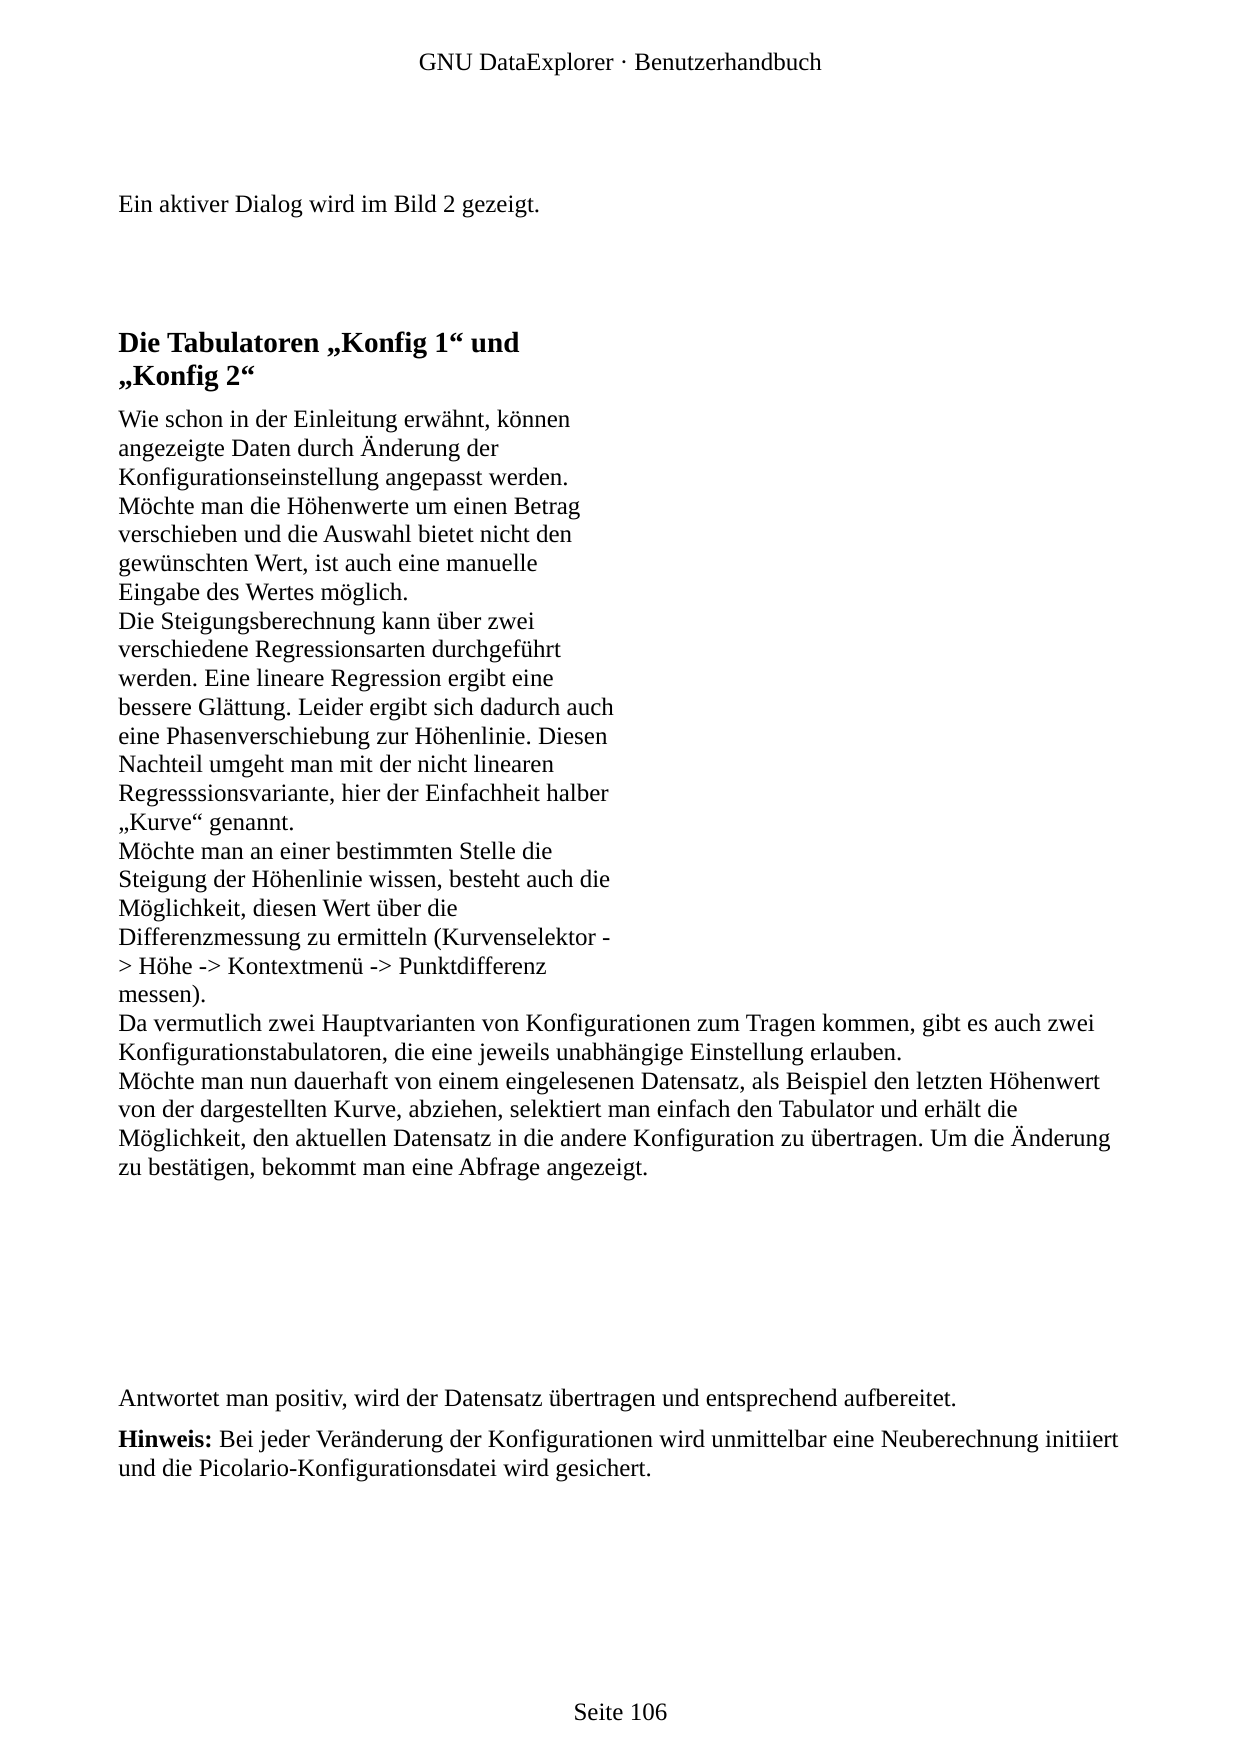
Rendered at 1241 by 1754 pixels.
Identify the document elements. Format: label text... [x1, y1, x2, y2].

subtitle Die Tabulatoren „Konfig 1“ und „Konfig 2“ [118, 325, 1122, 392]
text Ein aktiver Dialog wird im Bild 2 gezeigt. [118, 189, 1122, 217]
text Antwortet man positiv, wird der Datensatz übertragen und entsprechend aufbereitet. [118, 1383, 1122, 1412]
text Wie schon in der Einleitung erwähnt, können angezeigte Daten durch Änderung der Konfigurationseinstellung angepasst werden. Möchte man die Höhenwerte um einen Betrag verschieben und die Auswahl bietet nicht den gewünschten Wert, ist auch eine manuelle Eingabe des Wertes möglich. Die Steigungsberechnung kann über zwei verschiedene Regressionsarten durchgeführt werden. Eine lineare Regression ergibt eine bessere Glättung. Leider ergibt sich dadurch auch eine Phasenverschiebung zur Höhenlinie. Diesen Nachteil umgeht man mit der nicht linearen Regresssionsvariante, hier der Einfachheit halber „Kurve“ genannt. Möchte man an einer bestimmten Stelle die Steigung der Höhenlinie wissen, besteht auch die Möglichkeit, diesen Wert über die Differenzmessung zu ermitteln (Kurvenselektor -> Höhe -> Kontextmenü -> Punktdifferenz messen). Da vermutlich zwei Hauptvarianten von Konfigurationen zum Tragen kommen, gibt es auch zwei Konfigurationstabulatoren, die eine jeweils unabhängige Einstellung erlauben. Möchte man nun dauerhaft von einem eingelesenen Datensatz, als Beispiel den letzten Höhenwert von der dargestellten Kurve, abziehen, selektiert man einfach den Tabulator und erhält die Möglichkeit, den aktuellen Datensatz in die andere Konfiguration zu übertragen. Um die Änderung zu bestätigen, bekommt man eine Abfrage angezeigt. [118, 404, 1122, 1370]
text Hinweis: Bei jeder Veränderung der Konfigurationen wird unmittelbar eine Neuberechnung initiiert und die Picolario-Konfigurationsdatei wird gesichert. [118, 1424, 1122, 1482]
